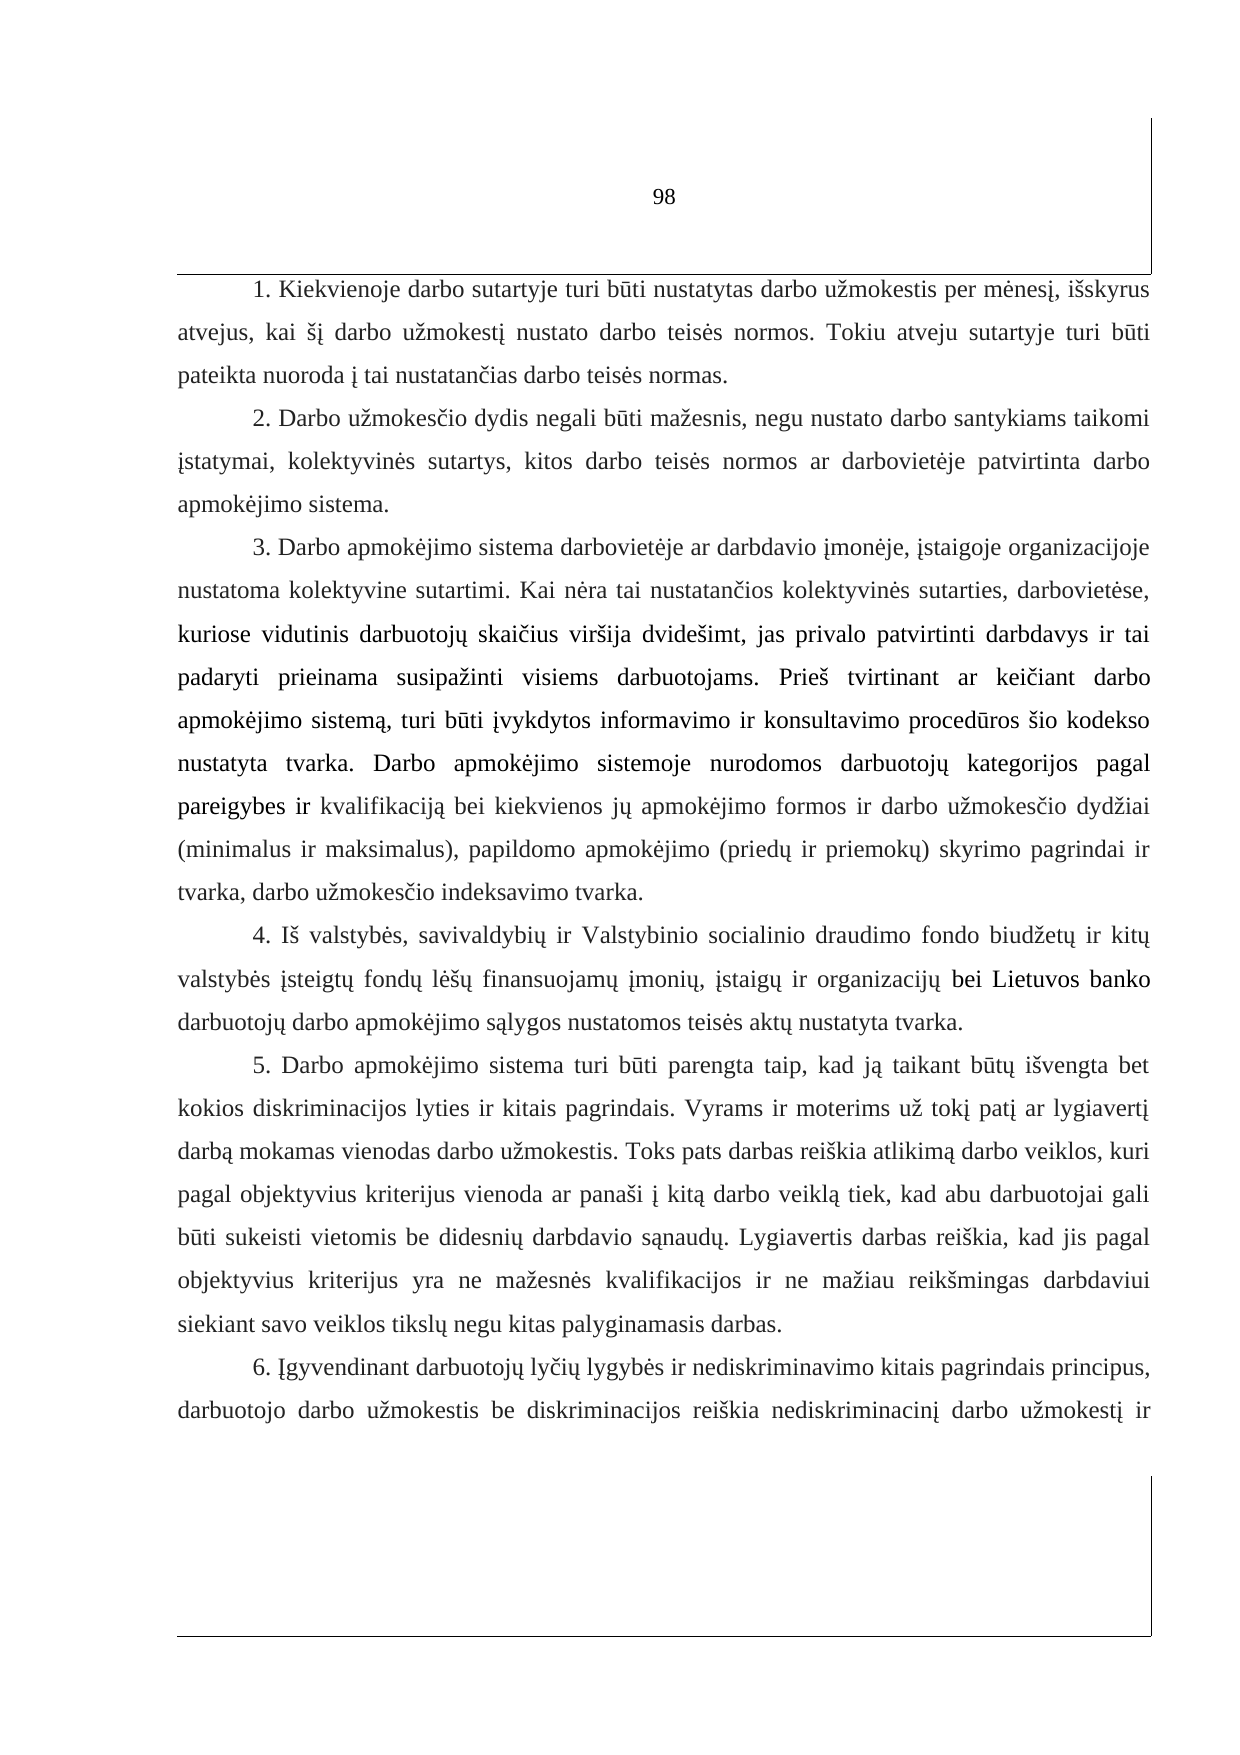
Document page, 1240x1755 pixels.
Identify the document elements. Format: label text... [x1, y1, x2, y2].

text 6. Įgyvendinant darbuotojų lyčių lygybės ir nediskriminavimo kitais pagrindais principus, darbuotojo darbo užmokestis be diskriminacijos reiškia nediskriminacinį darbo užmokestį ir [177, 1352, 1151, 1424]
text 2. Darbo užmokesčio dydis negali būti mažesnis, negu nustato darbo santykiams taikomi įstatymai, kolektyvinės sutartys, kitos darbo teisės normos ar darbovietėje patvirtinta darbo apmokėjimo sistema. [177, 403, 1151, 518]
text 3. Darbo apmokėjimo sistema darbovietėje ar darbdavio įmonėje, įstaigoje organizacijoje nustatoma kolektyvine sutartimi. Kai nėra tai nustatančios kolektyvinės sutarties, darbovietėse, kuriose vidutinis darbuotojų skaičius viršija dvidešimt, jas privalo patvirtinti darbdavys ir tai padaryti prieinama susipažinti visiems darbuotojams. Prieš tvirtinant ar keičiant darbo apmokėjimo sistemą, turi būti įvykdytos informavimo ir konsultavimo procedūros šio kodekso nustatyta tvarka. Darbo apmokėjimo sistemoje nurodomos darbuotojų kategorijos pagal pareigybes ir kvalifikaciją bei kiekvienos jų apmokėjimo formos ir darbo užmokesčio dydžiai (minimalus ir maksimalus), papildomo apmokėjimo (priedų ir priemokų) skyrimo pagrindai ir tvarka, darbo užmokesčio indeksavimo tvarka. [177, 532, 1151, 906]
text 4. Iš valstybės, savivaldybių ir Valstybinio socialinio draudimo fondo biudžetų ir kitų valstybės įsteigtų fondų lėšų finansuojamų įmonių, įstaigų ir organizacijų bei Lietuvos banko darbuotojų darbo apmokėjimo sąlygos nustatomos teisės aktų nustatyta tvarka. [177, 921, 1151, 1036]
text 5. Darbo apmokėjimo sistema turi būti parengta taip, kad ją taikant būtų išvengta bet kokios diskriminacijos lyties ir kitais pagrindais. Vyrams ir moterims už tokį patį ar lygiavertį darbą mokamas vienodas darbo užmokestis. Toks pats darbas reiškia atlikimą darbo veiklos, kuri pagal objektyvius kriterijus vienoda ar panaši į kitą darbo veiklą tiek, kad abu darbuotojai gali būti sukeisti vietomis be didesnių darbdavio sąnaudų. Lygiavertis darbas reiškia, kad jis pagal objektyvius kriterijus yra ne mažesnės kvalifikacijos ir ne mažiau reikšmingas darbdaviui siekiant savo veiklos tikslų negu kitas palyginamasis darbas. [177, 1050, 1151, 1337]
text 1. Kiekvienoje darbo sutartyje turi būti nustatytas darbo užmokestis per mėnesį, išskyrus atvejus, kai šį darbo užmokestį nustato darbo teisės normos. Tokiu atveju sutartyje turi būti pateikta nuoroda į tai nustatančias darbo teisės normas. [177, 274, 1151, 389]
